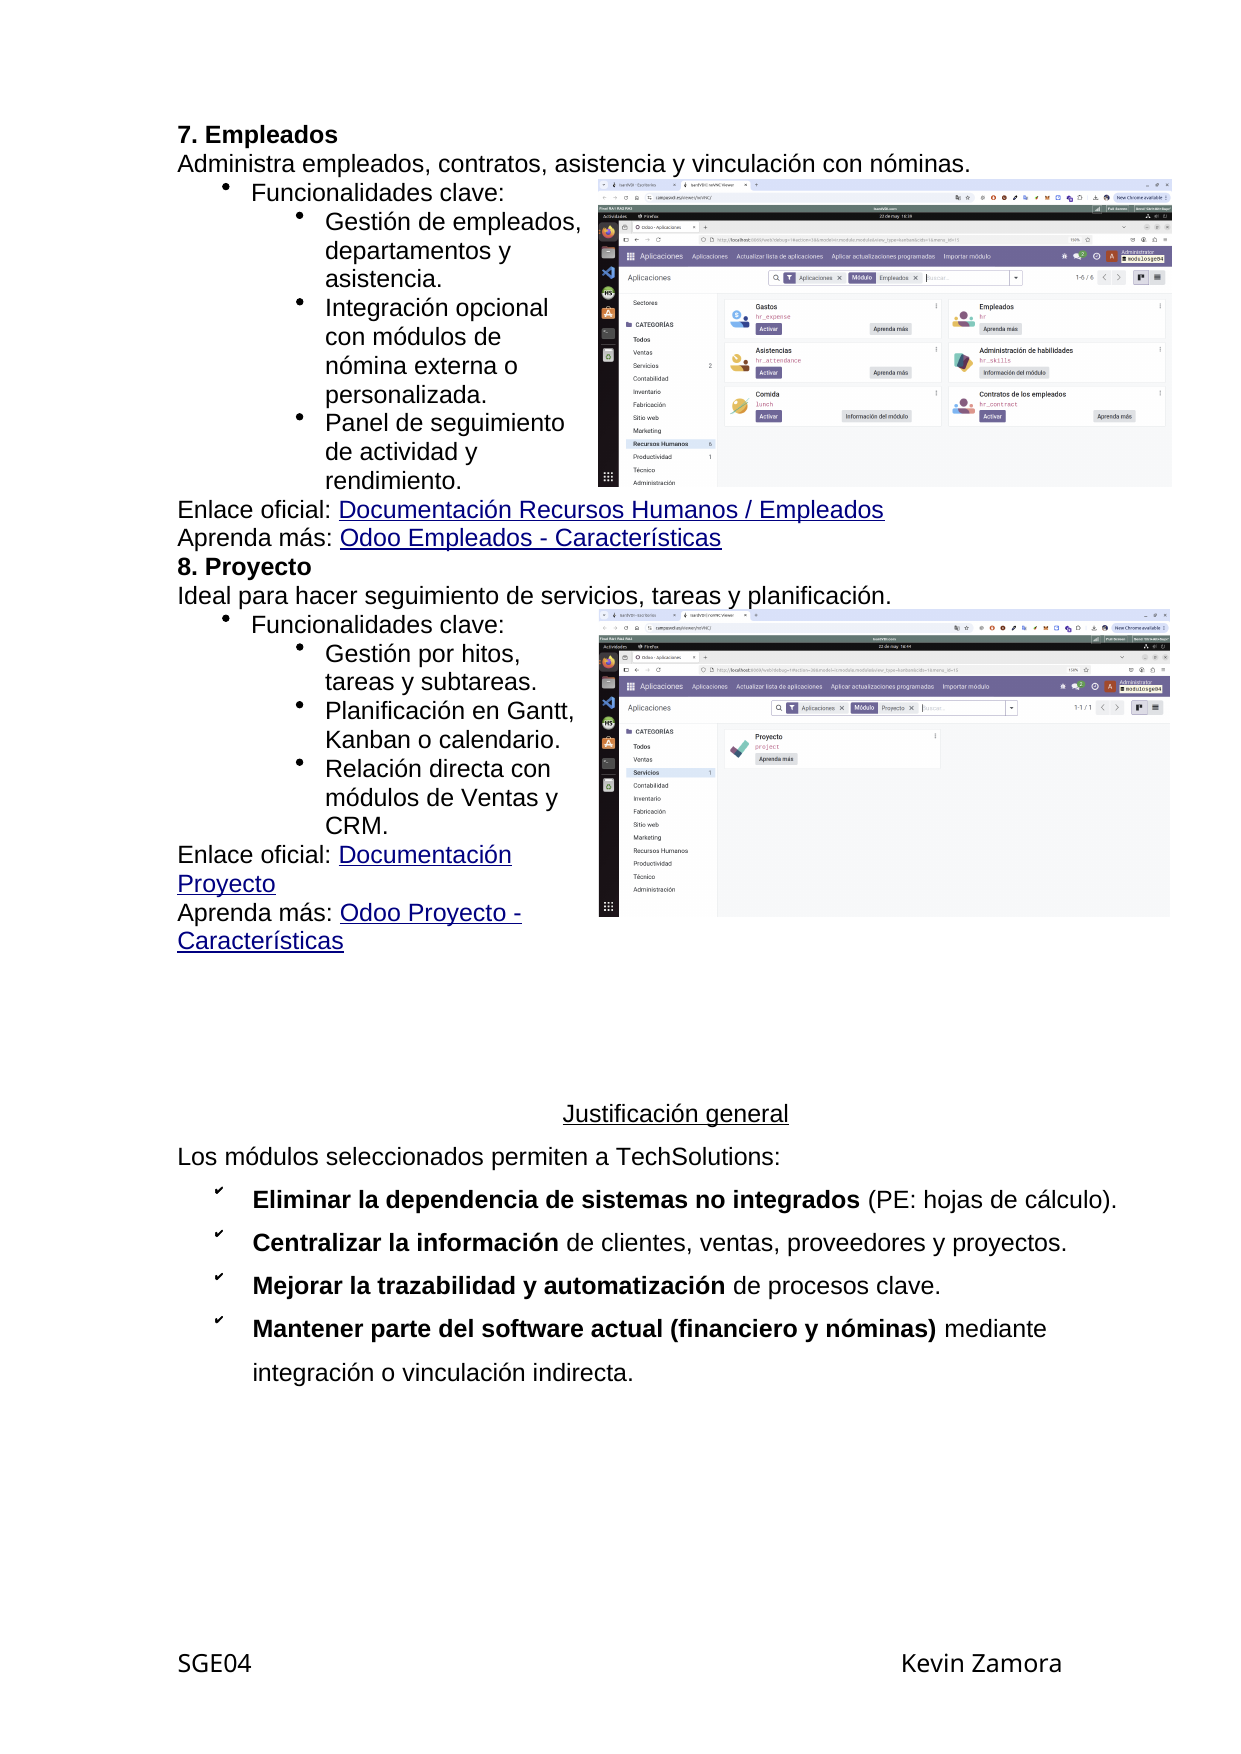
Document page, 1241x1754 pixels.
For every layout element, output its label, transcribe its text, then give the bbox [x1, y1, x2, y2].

subtitle Relación directa con módulos de Ventas y CRM. [295, 754, 598, 840]
subtitle Mejorar la trazabilidad y automatización de procesos clave. [215, 1271, 1174, 1300]
picture [598, 179, 1172, 487]
subtitle Administra empleados, contratos, asistencia y vinculación con nóminas. [177, 149, 1174, 178]
subtitle Mantener parte del software actual (financiero y nóminas) mediante integración o vinculación indirecta. [215, 1314, 1174, 1386]
subtitle Ideal para hacer seguimiento de servicios, tareas y planificación. [177, 581, 1174, 610]
subtitle Los módulos seleccionados permiten a TechSolutions: [177, 1142, 1174, 1171]
subtitle Gestión de empleados, departamentos y asistencia. [295, 207, 598, 293]
subtitle Aprenda más: Odoo Empleados - Características [177, 523, 1174, 552]
subtitle Panel de seguimiento de actividad y rendimiento. [295, 408, 1174, 495]
subtitle Planificación en Gantt, Kanban o calendario. [295, 696, 598, 754]
subtitle Aprenda más: Odoo Proyecto - Características [177, 898, 1174, 955]
subtitle Funcionalidades clave: [221, 178, 1174, 207]
subtitle Integración opcional con módulos de nómina externa o personalizada. [295, 293, 590, 408]
subtitle Gestión por hitos, tareas y subtareas. [295, 638, 590, 696]
subtitle Funcionalidades clave: [221, 610, 598, 638]
subtitle Justificación general [177, 1099, 1174, 1128]
subtitle Enlace oficial: Documentación Proyecto [177, 840, 598, 898]
subtitle 8. Proyecto [177, 552, 1174, 581]
subtitle 7. Empleados [177, 121, 1174, 149]
picture [598, 609, 1170, 917]
subtitle Enlace oficial: Documentación Recursos Humanos / Empleados [177, 495, 1174, 523]
subtitle Centralizar la información de clientes, ventas, proveedores y proyectos. [215, 1228, 1174, 1257]
subtitle Eliminar la dependencia de sistemas no integrados (PE: hojas de cálculo). [215, 1185, 1174, 1214]
